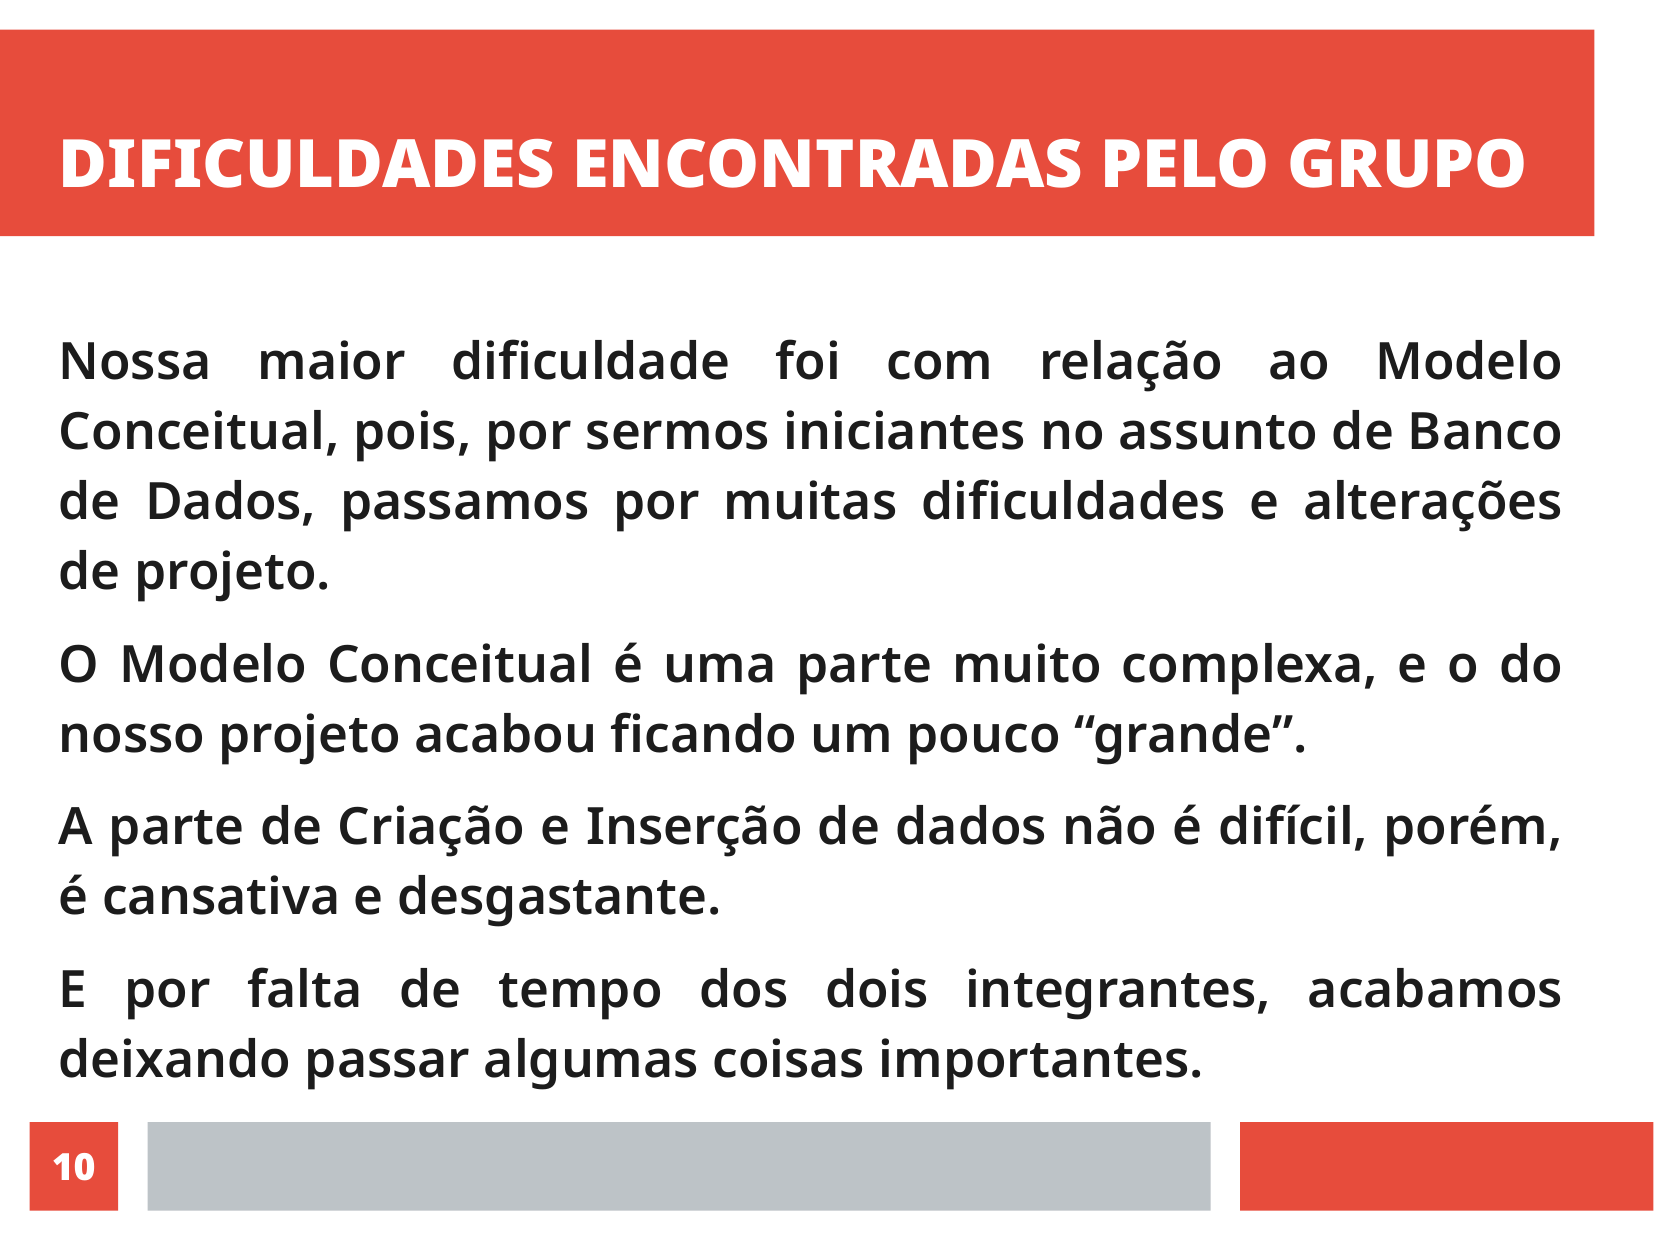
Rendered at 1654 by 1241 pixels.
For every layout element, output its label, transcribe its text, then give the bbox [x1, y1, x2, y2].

list Nossa maior dificuldade foi com relação ao Modelo Conceitual, pois, por sermos iniciantes no assunto de Banco de Dados, passamos por muitas dificuldades e alterações de projeto. O Modelo Conceitual é uma parte muito complexa, e o do nosso projeto acabou ficando um pouco “grande”. A parte de Criação e Inserção de dados não é difícil, porém, é cansativa e desgastante. E por falta de tempo dos dois integrantes, acabamos deixando passar algumas coisas importantes. [59, 324, 1565, 1093]
title DIFICULDADES ENCONTRADAS PELO GRUPO [59, 59, 1595, 207]
